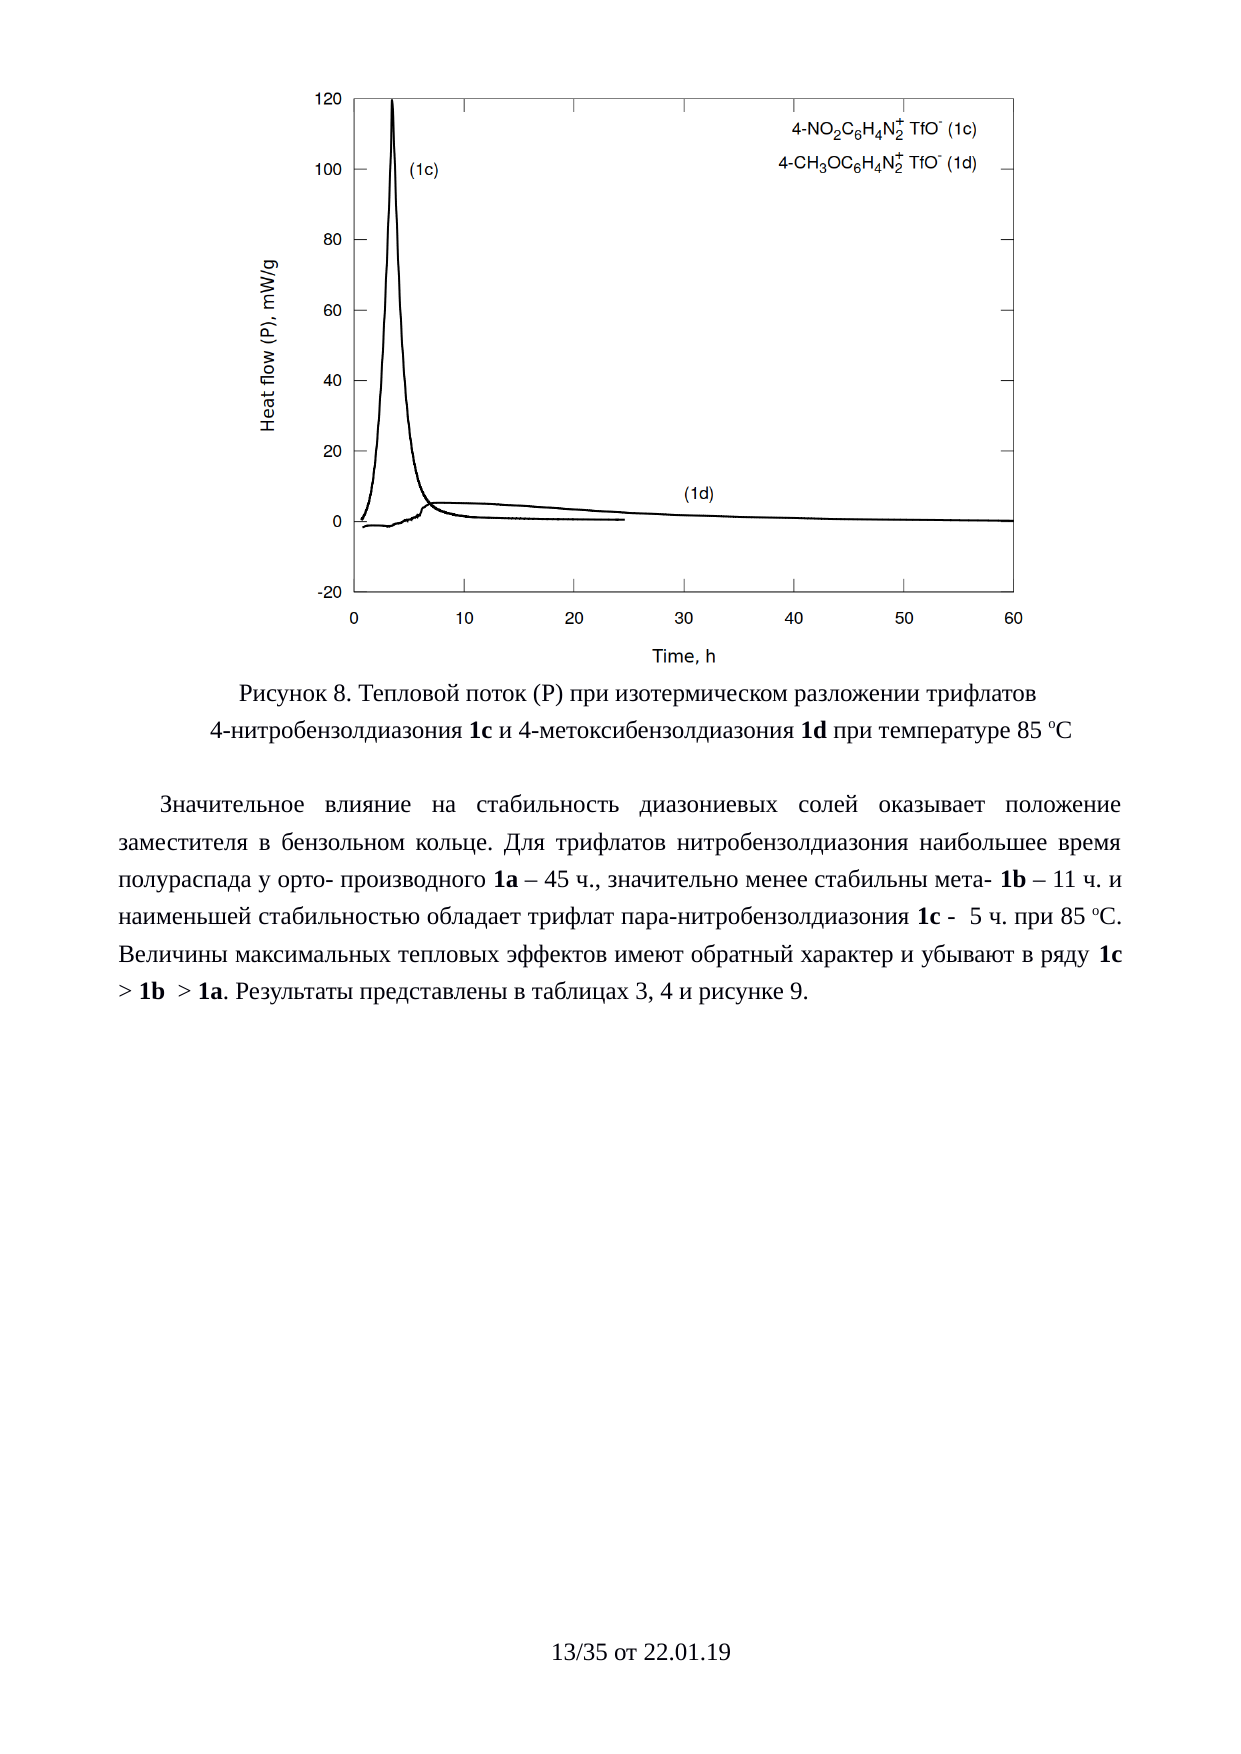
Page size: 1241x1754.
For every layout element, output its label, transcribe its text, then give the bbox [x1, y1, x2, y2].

text Рисунок 8. Тепловой поток (P) при изотермическом разложении трифлатов [118, 678, 1122, 706]
picture [256, 88, 1026, 669]
text 4-нитробензолдиазония 1c и 4-метоксибензолдиазония 1d при температуре 85 оС [118, 715, 1122, 744]
text Значительное влияние на стабильность диазониевых солей оказывает положениe заместителя в бензольном кольце. Для трифлатов нитробензолдиазония наибольшее время полураспада у орто- производного 1a – 45 ч., значительно менее стабильны мета- 1b – 11 ч. и наименьшей стабильностью обладает трифлат пара-нитробензолдиазония 1c - 5 ч. при 85 оС. Величины максимальных тепловых эффектов имеют обратный характер и убывают в ряду 1c > 1b > 1a. Результаты представлены в таблицах 3, 4 и рисунке 9. [118, 789, 1122, 1005]
